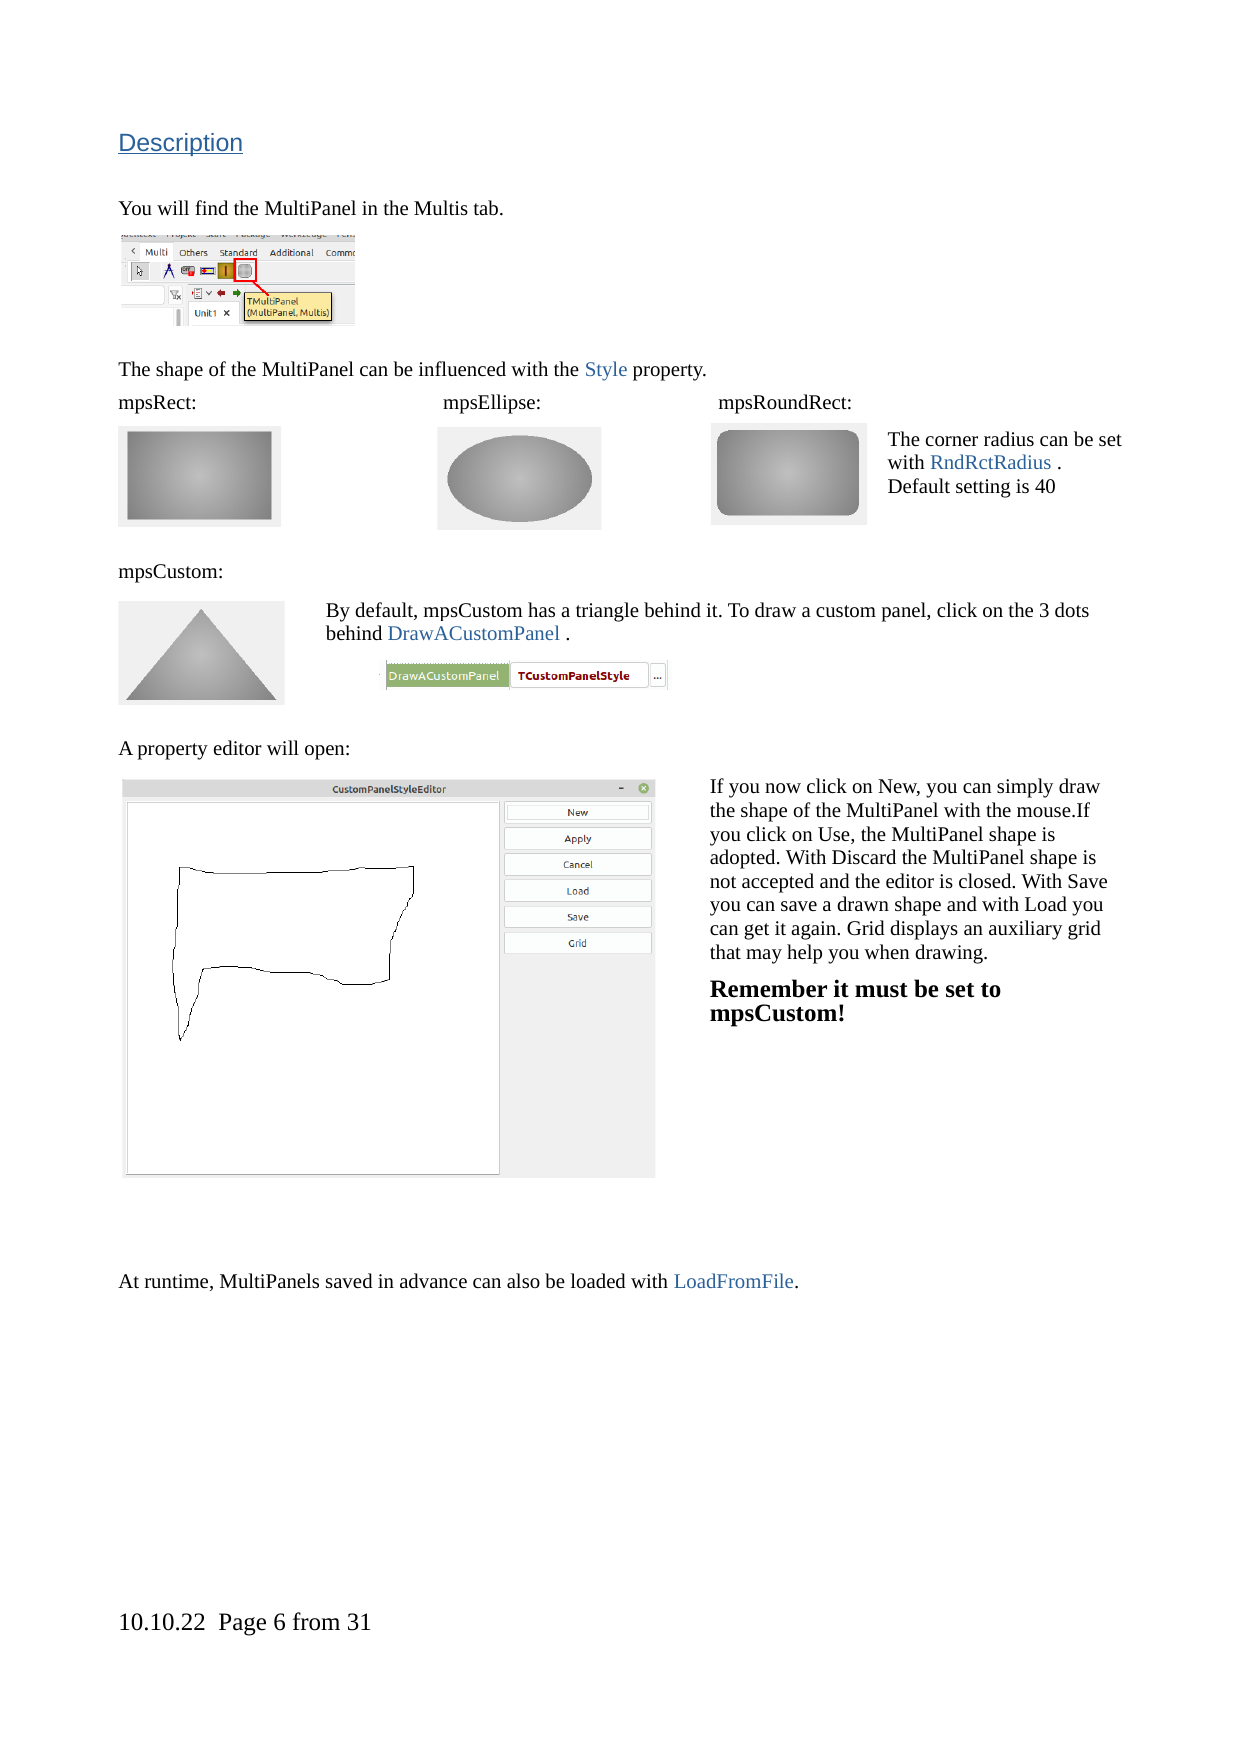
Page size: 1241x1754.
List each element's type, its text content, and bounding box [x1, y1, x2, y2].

picture [437, 427, 602, 530]
text At runtime, MultiPanels saved in advance can also be loaded with LoadFromFile. [118, 1270, 1122, 1293]
text A property editor will open: [118, 737, 1122, 760]
subtitle Description [118, 133, 1122, 156]
text The corner radius can be set with RndRctRadius . Default setting is 40 [118, 427, 1122, 545]
text If you now click on New, you can simply draw the shape of the MultiPanel with the mouse.If you click on Use, the MultiPanel shape is adopted. With Discard the MultiPanel shape is not accepted and the editor is closed. With Save you can save a drawn shape and with Load you can get it again. Grid displays an auxiliary grid that may help you when drawing. [118, 775, 1122, 964]
text mpsCustom: [118, 560, 1122, 584]
picture [122, 779, 656, 1178]
text You will find the MultiPanel in the Multis tab. [118, 201, 1122, 219]
picture [379, 660, 672, 690]
text Remember it must be set to mpsCustom! [656, 978, 1122, 1026]
picture [121, 235, 355, 326]
text mpsRect: mpsEllipse: mpsRoundRect: [118, 395, 1122, 413]
text By default, mpsCustom has a triangle behind it. To draw a custom panel, click on the 3 dots behind DrawACustomPanel . [118, 598, 1122, 646]
picture [118, 601, 285, 705]
text The shape of the MultiPanel can be influenced with the Style property. [118, 363, 1122, 380]
picture [118, 426, 282, 527]
picture [710, 423, 868, 525]
